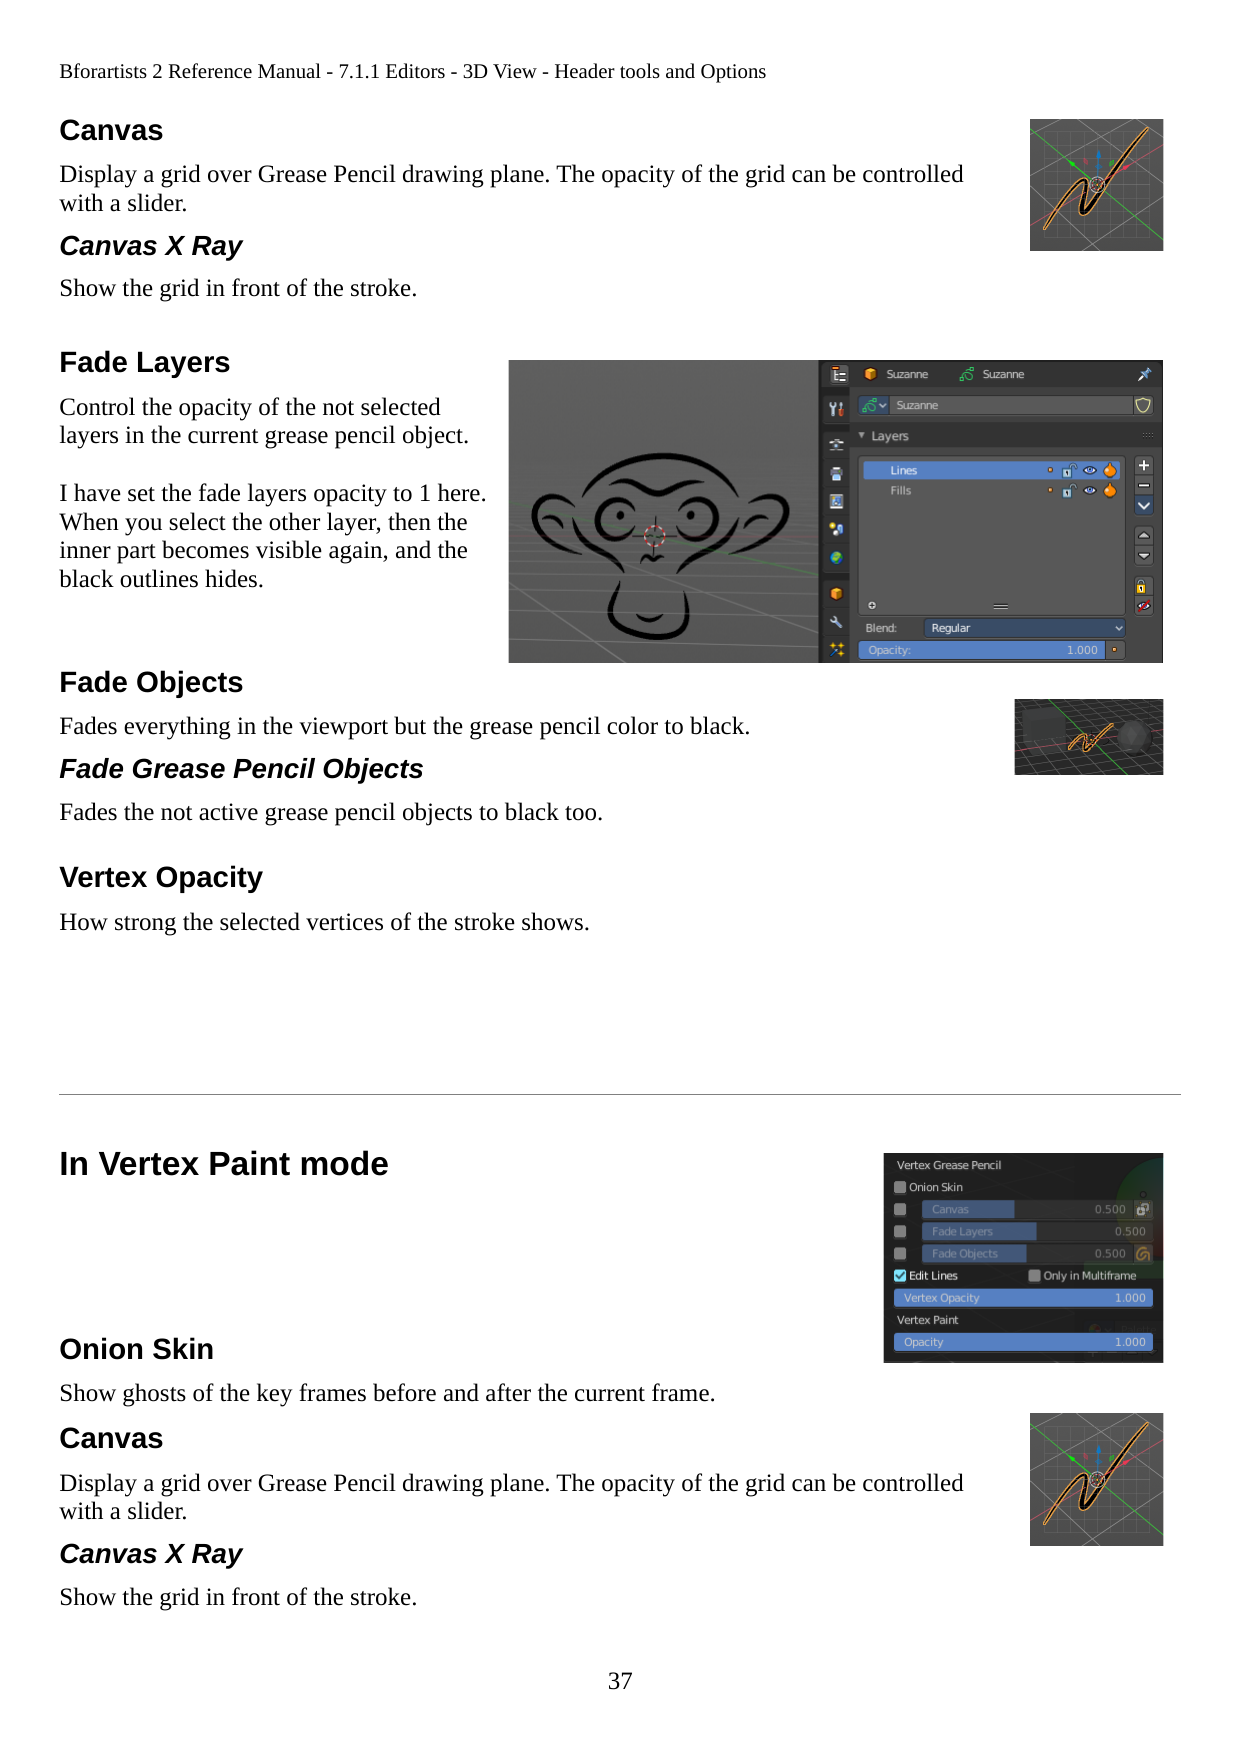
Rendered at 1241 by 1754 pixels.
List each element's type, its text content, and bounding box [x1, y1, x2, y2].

picture [883, 1153, 1164, 1363]
subtitle Canvas X Ray [59, 229, 1181, 261]
subtitle [1164, 1421, 1181, 1455]
text Fades the not active grease pencil objects to black too. [59, 797, 1181, 826]
picture [1030, 119, 1164, 251]
subtitle Onion Skin [59, 1332, 1181, 1366]
subtitle Fade Layers [59, 345, 1181, 379]
text Show ghosts of the key frames before and after the current frame. [59, 1378, 1181, 1407]
subtitle Canvas [59, 1421, 1030, 1455]
text Display a grid over Grease Pencil drawing plane. The opacity of the grid can be controlled with a slider. [59, 159, 1030, 216]
subtitle Canvas X Ray [59, 1538, 1181, 1569]
text Show the grid in front of the stroke. [59, 273, 1181, 302]
subtitle Vertex Opacity [59, 860, 1181, 894]
subtitle Fade Objects [59, 665, 1181, 699]
text I have set the fade layers opacity to 1 here. When you select the other layer, then the inner part becomes visible again, and the black outlines hides. [59, 478, 508, 593]
text Control the opacity of the not selected layers in the current grease pencil object. [59, 392, 508, 449]
picture [508, 360, 1164, 663]
text Display a grid over Grease Pencil drawing plane. The opacity of the grid can be controlled with a slider. [59, 1468, 1030, 1525]
text Fades everything in the viewport but the grease pencil color to black. [59, 711, 1014, 740]
subtitle Canvas [59, 113, 1181, 146]
picture [1014, 699, 1164, 775]
picture [1030, 1413, 1164, 1546]
subtitle Fade Grease Pencil Objects [59, 752, 1181, 784]
subtitle In Vertex Paint mode [59, 1144, 1181, 1183]
text Show the grid in front of the stroke. [59, 1582, 1181, 1611]
text How strong the selected vertices of the stroke shows. [59, 907, 1181, 935]
